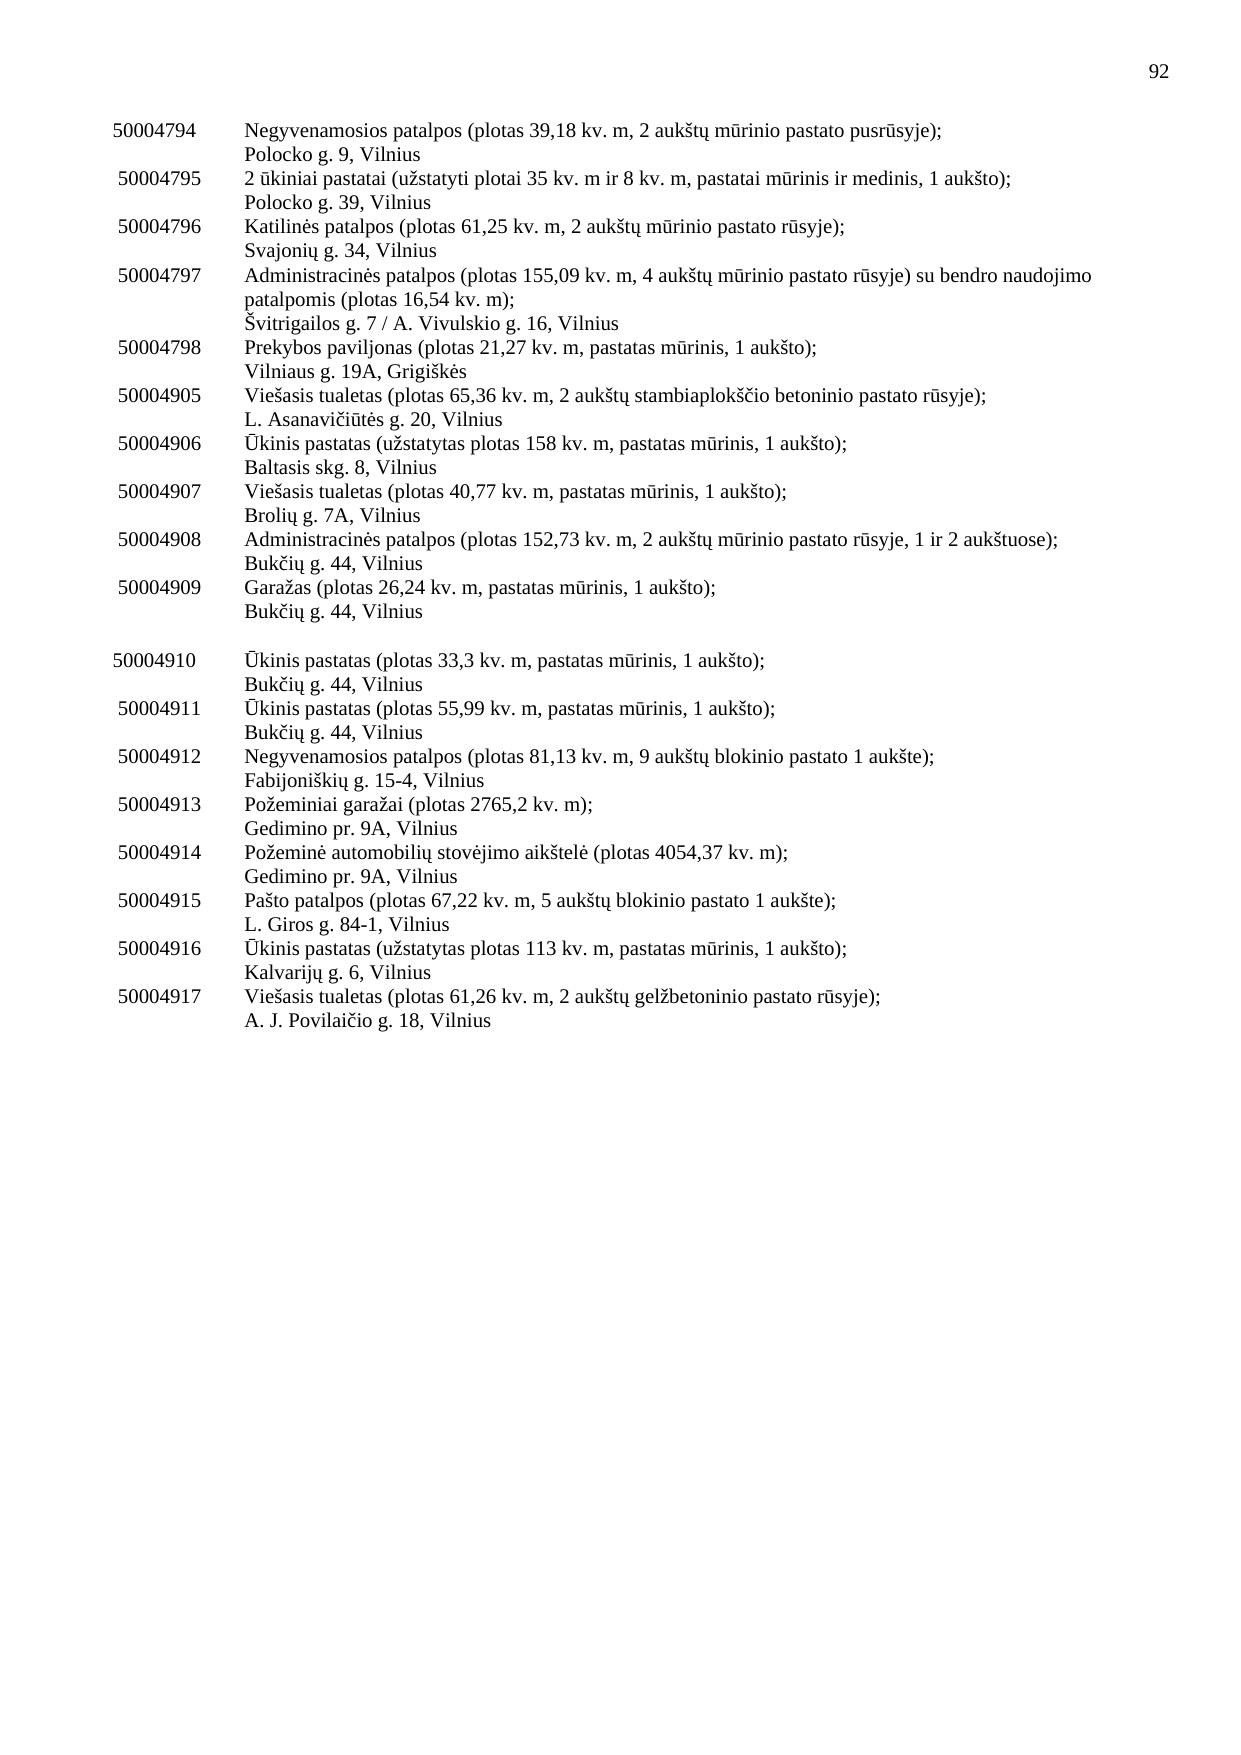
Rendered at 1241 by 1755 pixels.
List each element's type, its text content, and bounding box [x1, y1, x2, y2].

table_cell [1163, 648, 1178, 1057]
table_cell [1148, 118, 1163, 647]
table_cell [1163, 118, 1178, 647]
table_cell [1178, 648, 1192, 1057]
table_cell [1198, 648, 1240, 1057]
table_cell [1198, 118, 1240, 647]
table_cell Ūkinis pastatas (plotas 33,3 kv. m, pastatas mūrinis, 1 aukšto); Bukčių g. 44, Vilnius Ūkinis pastatas (plotas 55,99 kv. m, pastatas mūrinis, 1 aukšto); Bukčių g. 44, Vilnius Negyvenamosios patalpos (plotas 81,13 kv. m, 9 aukštų blokinio pastato 1 aukšte); Fabijoniškių g. 15-4, Vilnius Požeminiai garažai (plotas 2765,2 kv. m); Gedimino pr. 9A, Vilnius Požeminė automobilių stovėjimo aikštelė (plotas 4054,37 kv. m); Gedimino pr. 9A, Vilnius Pašto patalpos (plotas 67,22 kv. m, 5 aukštų blokinio pastato 1 aukšte); L. Giros g. 84-1, Vilnius Ūkinis pastatas (užstatytas plotas 113 kv. m, pastatas mūrinis, 1 aukšto); Kalvarijų g. 6, Vilnius Viešasis tualetas (plotas 61,26 kv. m, 2 aukštų gelžbetoninio pastato rūsyje); A. J. Povilaičio g. 18, Vilnius [233, 648, 1148, 1057]
table_cell [1178, 118, 1192, 647]
table_cell [1193, 118, 1198, 647]
table_cell [1148, 648, 1163, 1057]
table_cell [1193, 648, 1198, 1057]
table_cell 50004910 50004911 50004912 50004913 50004914 50004915 50004916 50004917 [101, 648, 233, 1057]
table_cell 50004794 50004795 50004796 50004797 50004798 50004905 50004906 50004907 50004908 50004909 [101, 118, 233, 647]
table_cell Negyvenamosios patalpos (plotas 39,18 kv. m, 2 aukštų mūrinio pastato pusrūsyje); Polocko g. 9, Vilnius 2 ūkiniai pastatai (užstatyti plotai 35 kv. m ir 8 kv. m, pastatai mūrinis ir medinis, 1 aukšto); Polocko g. 39, Vilnius Katilinės patalpos (plotas 61,25 kv. m, 2 aukštų mūrinio pastato rūsyje); Svajonių g. 34, Vilnius Administracinės patalpos (plotas 155,09 kv. m, 4 aukštų mūrinio pastato rūsyje) su bendro naudojimo patalpomis (plotas 16,54 kv. m); Švitrigailos g. 7 / A. Vivulskio g. 16, Vilnius Prekybos paviljonas (plotas 21,27 kv. m, pastatas mūrinis, 1 aukšto); Vilniaus g. 19A, Grigiškės Viešasis tualetas (plotas 65,36 kv. m, 2 aukštų stambiaplokščio betoninio pastato rūsyje); L. Asanavičiūtės g. 20, Vilnius Ūkinis pastatas (užstatytas plotas 158 kv. m, pastatas mūrinis, 1 aukšto); Baltasis skg. 8, Vilnius Viešasis tualetas (plotas 40,77 kv. m, pastatas mūrinis, 1 aukšto); Brolių g. 7A, Vilnius Administracinės patalpos (plotas 152,73 kv. m, 2 aukštų mūrinio pastato rūsyje, 1 ir 2 aukštuose); Bukčių g. 44, Vilnius Garažas (plotas 26,24 kv. m, pastatas mūrinis, 1 aukšto); Bukčių g. 44, Vilnius [233, 118, 1148, 647]
